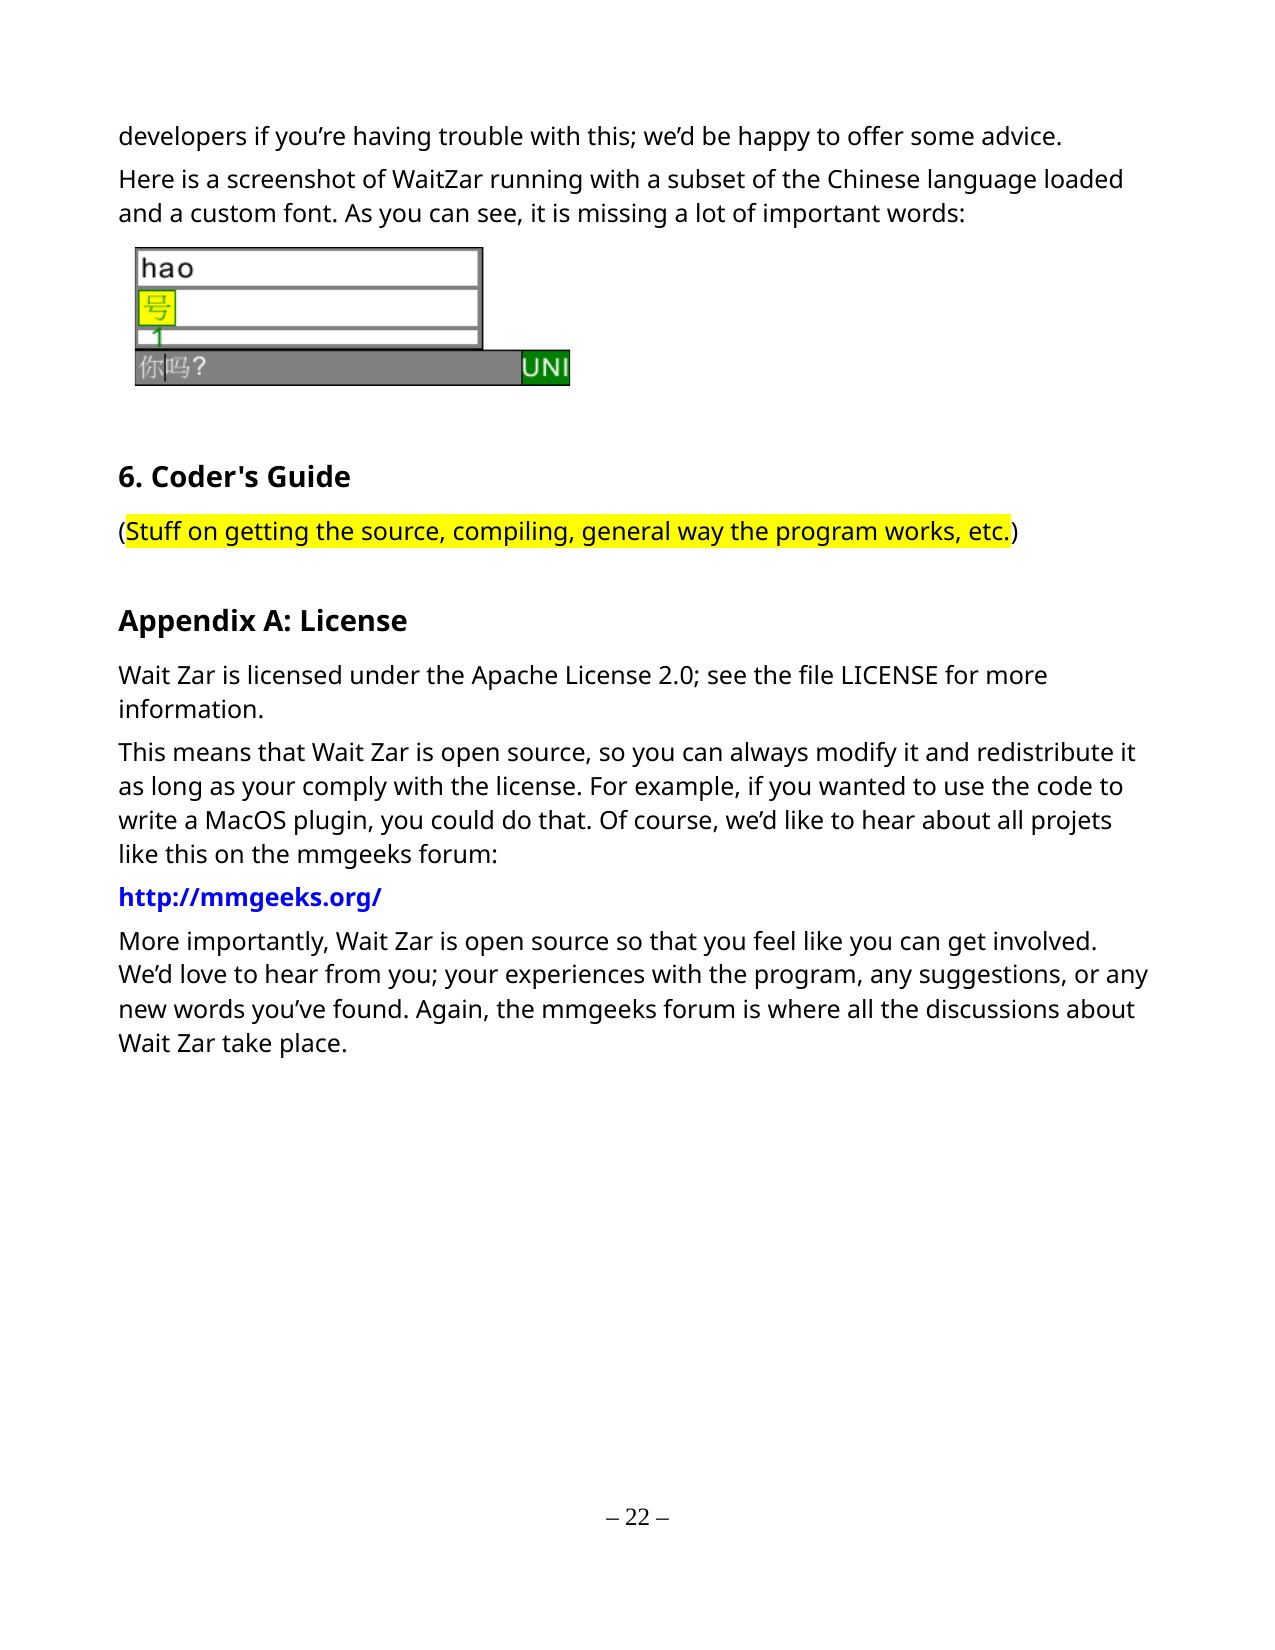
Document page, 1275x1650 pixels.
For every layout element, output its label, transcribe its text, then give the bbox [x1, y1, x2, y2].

text (Stuff on getting the source, compiling, general way the program works, etc.) [118, 513, 1157, 548]
text This means that Wait Zar is open source, so you can always modify it and redistribute it as long as your comply with the license. For example, if you wanted to use the code to write a MacOS plugin, you could do that. Of course, we’d like to hear about all projets like this on the mmgeeks forum: [118, 735, 1157, 871]
text Wait Zar is licensed under the Apache License 2.0; see the file LICENSE for more information. [118, 657, 1157, 726]
text Here is a screenshot of WaitZar running with a subset of the Chinese language loaded and a custom font. As you can see, it is missing a lot of important words: [118, 161, 1157, 229]
subtitle Appendix A: License [118, 600, 1157, 639]
subtitle 6. Coder's Guide [118, 456, 1157, 496]
text http://mmgeeks.org/ [118, 880, 1157, 914]
text More importantly, Wait Zar is open source so that you feel like you can get involved. We’d love to hear from you; your experiences with the program, any suggestions, or any new words you’ve found. Again, the mmgeeks forum is where all the discussions about Wait Zar take place. [118, 923, 1157, 1059]
text developers if you’re having trouble with this; we’d be happy to offer some advice. [118, 118, 1157, 152]
picture [134, 247, 571, 386]
